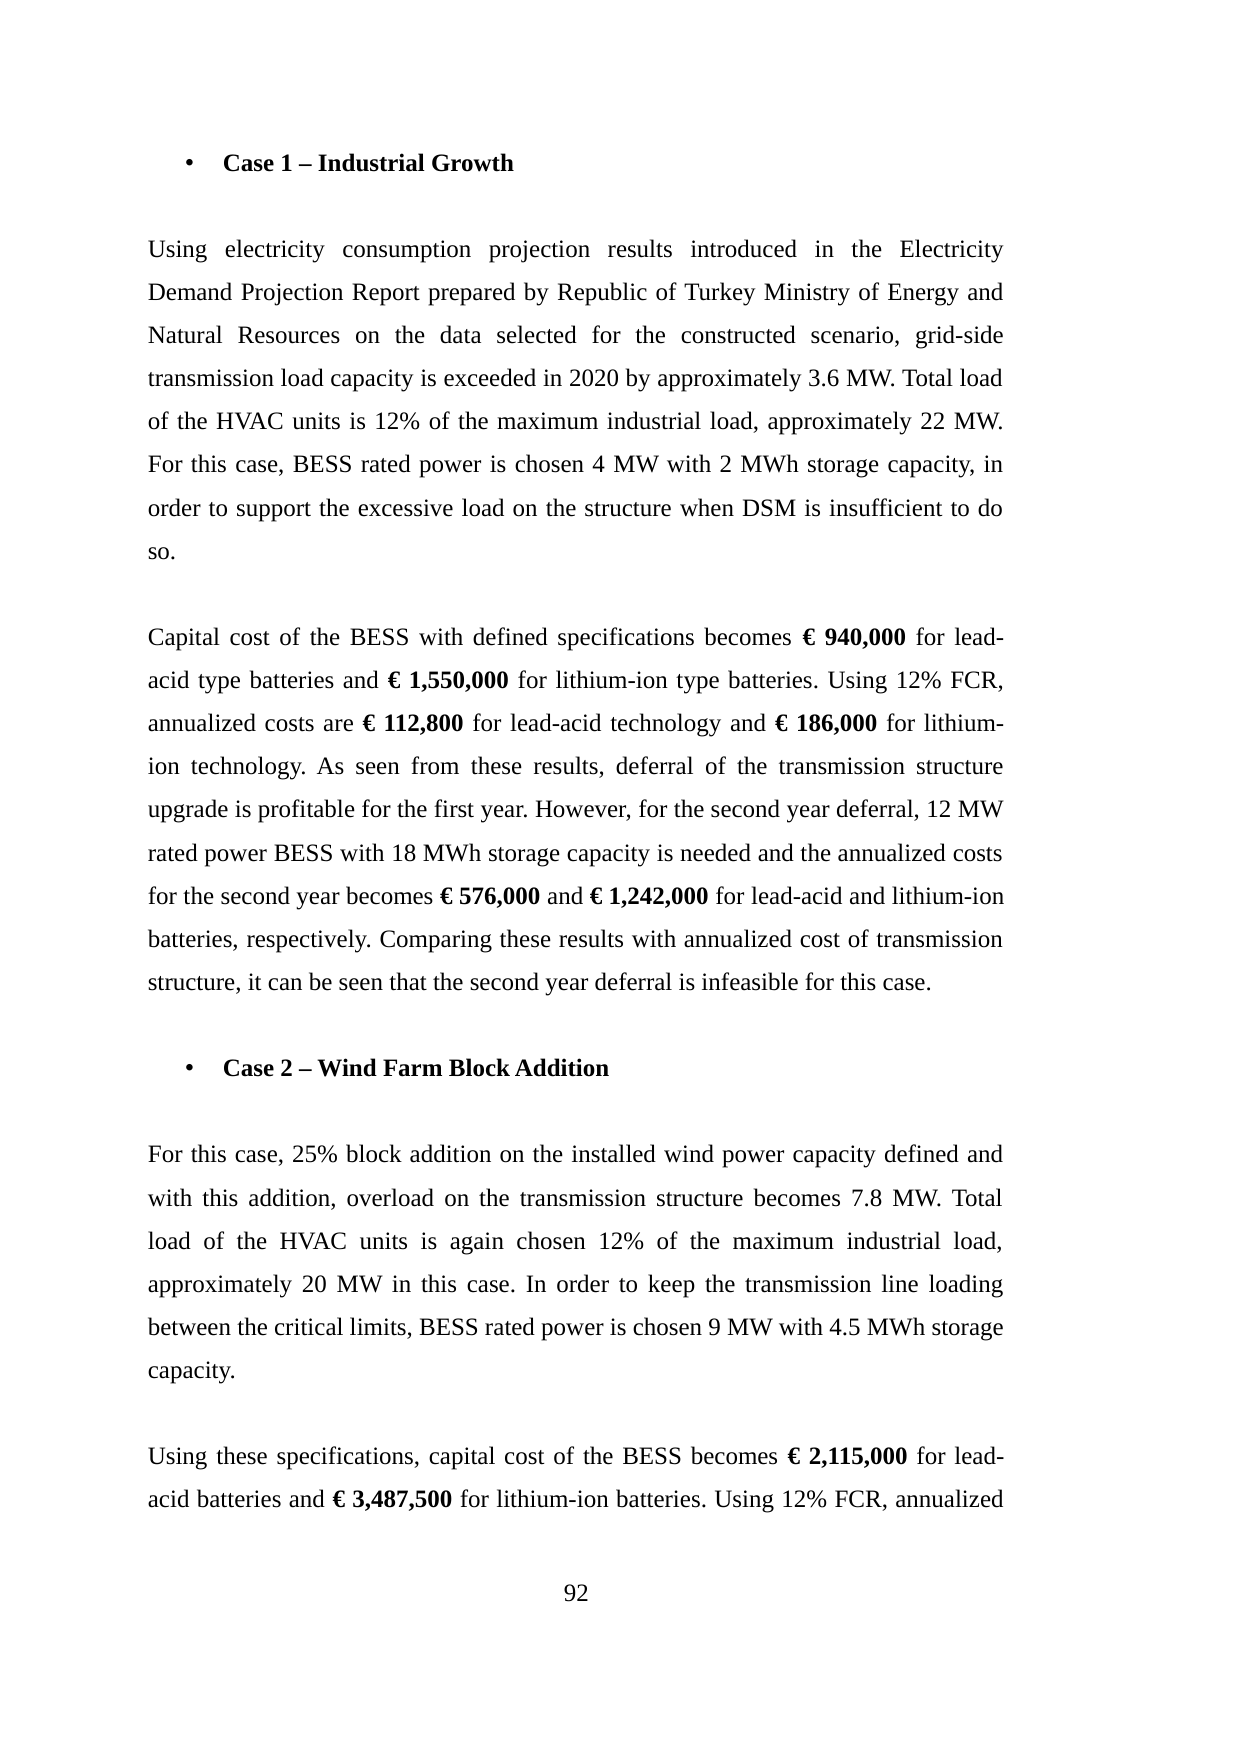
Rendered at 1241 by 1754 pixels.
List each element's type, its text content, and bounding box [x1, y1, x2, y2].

list Case 2 – Wind Farm Block Addition [185, 1053, 1004, 1082]
text Using electricity consumption projection results introduced in the Electricity Demand Projection Report prepared by Republic of Turkey Ministry of Energy and Natural Resources on the data selected for the constructed scenario, grid-side transmission load capacity is exceeded in 2020 by approximately 3.6 MW. Total load of the HVAC units is 12% of the maximum industrial load, approximately 22 MW. For this case, BESS rated power is chosen 4 MW with 2 MWh storage capacity, in order to support the excessive load on the structure when DSM is insufficient to do so. [148, 234, 1004, 564]
text Capital cost of the BESS with defined specifications becomes € 940,000 for lead-acid type batteries and € 1,550,000 for lithium-ion type batteries. Using 12% FCR, annualized costs are € 112,800 for lead-acid technology and € 186,000 for lithium-ion technology. As seen from these results, deferral of the transmission structure upgrade is profitable for the first year. However, for the second year deferral, 12 MW rated power BESS with 18 MWh storage capacity is needed and the annualized costs for the second year becomes € 576,000 and € 1,242,000 for lead-acid and lithium-ion batteries, respectively. Comparing these results with annualized cost of transmission structure, it can be seen that the second year deferral is infeasible for this case. [148, 622, 1004, 996]
list Case 1 – Industrial Growth [185, 148, 1004, 176]
text For this case, 25% block addition on the installed wind power capacity defined and with this addition, overload on the transmission structure becomes 7.8 MW. Total load of the HVAC units is again chosen 12% of the maximum industrial load, approximately 20 MW in this case. In order to keep the transmission line loading between the critical limits, BESS rated power is chosen 9 MW with 4.5 MWh storage capacity. [148, 1139, 1004, 1384]
text Using these specifications, capital cost of the BESS becomes € 2,115,000 for lead-acid batteries and € 3,487,500 for lithium-ion batteries. Using 12% FCR, annualized [148, 1441, 1004, 1513]
